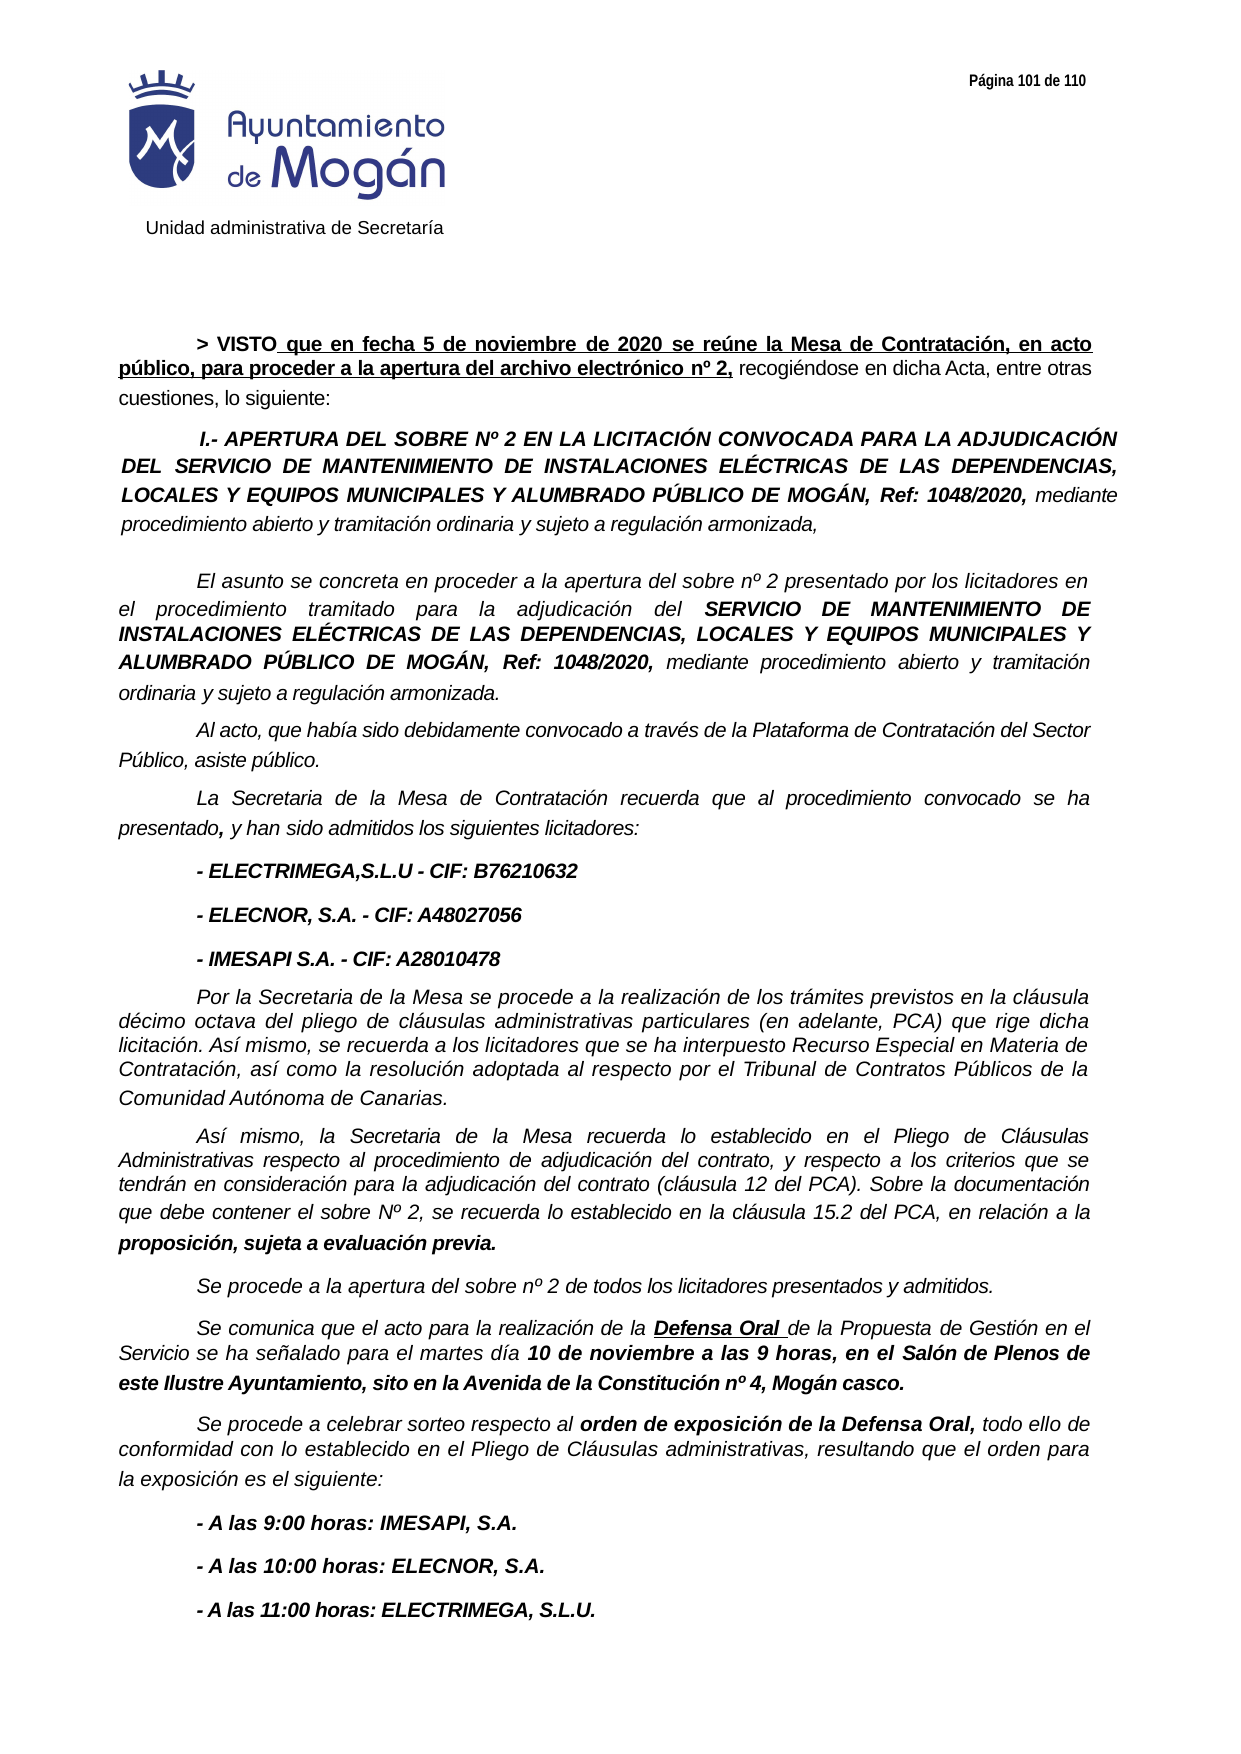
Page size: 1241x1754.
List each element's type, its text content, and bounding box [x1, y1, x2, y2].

text - A las 10:00 horas: ELECNOR, S.A. [118, 1548, 1092, 1579]
text Se comunica que el acto para la realización de la Defensa Oral de la Propuesta de Gestión en el Servicio se ha señalado para el martes día 10 de noviembre a las 9 horas, en el Salón de Plenos de este Ilustre Ayuntamiento, sito en la Avenida de la Constitución nº 4, Mogán casco. [118, 1312, 1092, 1396]
text - A las 9:00 horas: IMESAPI, S.A. [118, 1504, 1092, 1536]
text Por la Secretaria de la Mesa se procede a la realización de los trámites previstos en la cláusula décimo octava del pliego de cláusulas administrativas particulares (en adelante, PCA) que rige dicha licitación. Así mismo, se recuerda a los licitadores que se ha interpuesto Recurso Especial en Materia de Contratación, así como la resolución adoptada al respecto por el Tribunal de Contratos Públicos de la Comunidad Autónoma de Canarias. [118, 984, 1092, 1111]
text El asunto se concreta en proceder a la apertura del sobre nº 2 presentado por los licitadores en el procedimiento tramitado para la adjudicación del SERVICIO DE MANTENIMIENTO DE INSTALACIONES ELÉCTRICAS DE LAS DEPENDENCIAS, LOCALES Y EQUIPOS MUNICIPALES Y ALUMBRADO PÚBLICO DE MOGÁN, Ref: 1048/2020, mediante procedimiento abierto y tramitación ordinaria y sujeto a regulación armonizada. [118, 569, 1092, 706]
text Se procede a la apertura del sobre nº 2 de todos los licitadores presentados y admitidos. [118, 1268, 1092, 1299]
text - ELECNOR, S.A. - CIF: A48027056 [118, 897, 1092, 928]
text Se procede a celebrar sorteo respecto al orden de exposición de la Defensa Oral, todo ello de conformidad con lo establecido en el Pliego de Cláusulas administrativas, resultando que el orden para la exposición es el siguiente: [118, 1408, 1092, 1492]
text - A las 11:00 horas: ELECTRIMEGA, S.L.U. [118, 1592, 1092, 1623]
picture [128, 70, 445, 206]
text > VISTO que en fecha 5 de noviembre de 2020 se reúne la Mesa de Contratación, en acto público, para proceder a la apertura del archivo electrónico nº 2, recogiéndose en dicha Acta, entre otras cuestiones, lo siguiente: [118, 331, 1092, 411]
text - IMESAPI S.A. - CIF: A28010478 [118, 941, 1092, 972]
text Al acto, que había sido debidamente convocado a través de la Plataforma de Contratación del Sector Público, asiste público. [118, 718, 1092, 773]
text La Secretaria de la Mesa de Contratación recuerda que al procedimiento convocado se ha presentado, y han sido admitidos los siguientes licitadores: [118, 786, 1092, 841]
text Así mismo, la Secretaria de la Mesa recuerda lo establecido en el Pliego de Cláusulas Administrativas respecto al procedimiento de adjudicación del contrato, y respecto a los criterios que se tendrán en consideración para la adjudicación del contrato (cláusula 12 del PCA). Sobre la documentación que debe contener el sobre Nº 2, se recuerda lo establecido en la cláusula 15.2 del PCA, en relación a la proposición, sujeta a evaluación previa. [118, 1124, 1092, 1256]
text - ELECTRIMEGA,S.L.U - CIF: B76210632 [118, 853, 1092, 885]
table_header I.- APERTURA DEL SOBRE Nº 2 EN LA LICITACIÓN CONVOCADA PARA LA ADJUDICACIÓN DEL SERVICIO DE MANTENIMIENTO DE INSTALACIONES ELÉCTRICAS DE LAS DEPENDENCIAS, LOCALES Y EQUIPOS MUNICIPALES Y ALUMBRADO PÚBLICO DE MOGÁN, Ref: 1048/2020, mediante procedimiento abierto y tramitación ordinaria y sujeto a regulación armonizada, [118, 424, 1123, 569]
